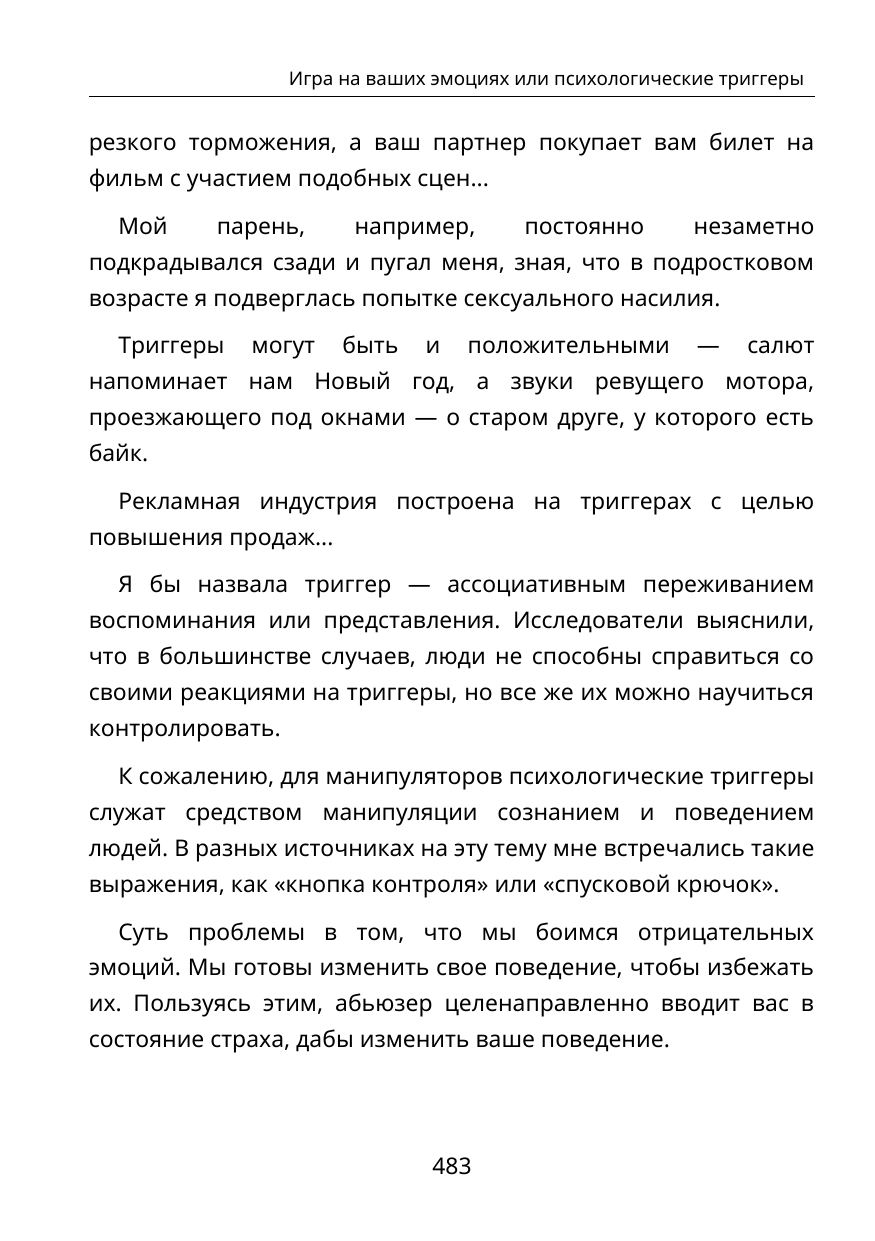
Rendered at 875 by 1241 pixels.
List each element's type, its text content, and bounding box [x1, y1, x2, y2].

text Суть проблемы в том, что мы боимся отрицательных эмоций. Мы готовы изменить свое поведение, чтобы избежать их. Пользуясь этим, абьюзер целенаправленно вводит вас в состояние страха, дабы изменить ваше поведение. [88, 915, 815, 1054]
text К сожалению, для манипуляторов психологические триггеры служат средством манипуляции сознанием и поведением людей. В разных источниках на эту тему мне встречались такие выражения, как «кнопка контроля» или «спусковой крючок». [88, 760, 815, 899]
text Рекламная индустрия построена на триггерах с целью повышения продаж... [88, 485, 815, 552]
text Я бы назвала триггер — ассоциативным переживанием воспоминания или представления. Исследователи выяснили, что в большинстве случаев, люди не способны справиться со своими реакциями на триггеры, но все же их можно научиться контролировать. [88, 568, 815, 743]
text резкого торможения, а ваш партнер покупает вам билет на фильм с участием подобных сцен... [88, 126, 815, 193]
text Триггеры могут быть и положительными — салют напоминает нам Новый год, а звуки ревущего мотора, проезжающего под окнами — о старом друге, у которого есть байк. [88, 329, 815, 468]
text Мой парень, например, постоянно незаметно подкрадывался сзади и пугал меня, зная, что в подростковом возрасте я подверглась попытке сексуального насилия. [88, 210, 815, 313]
